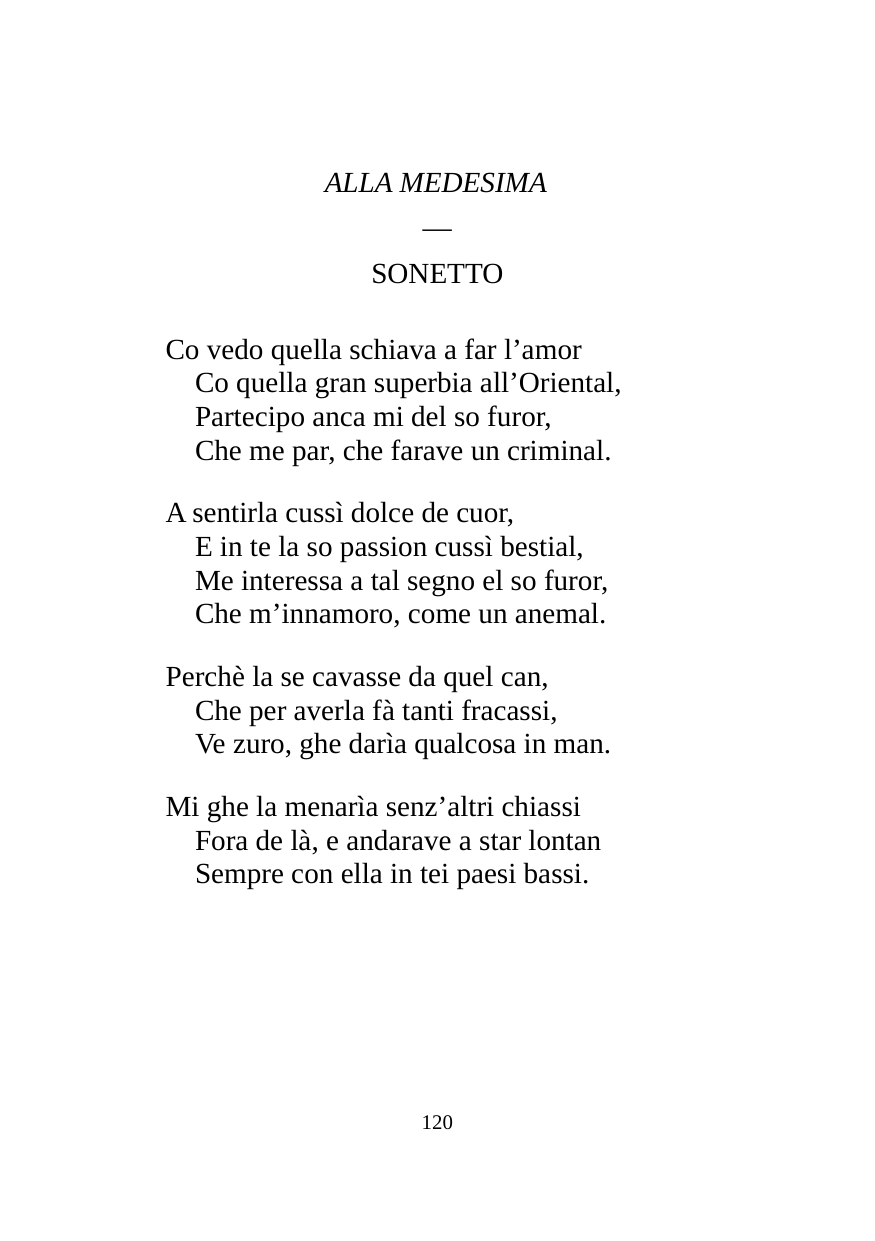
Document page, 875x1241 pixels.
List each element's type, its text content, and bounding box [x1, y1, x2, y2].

text — [106, 211, 768, 244]
text Perchè la se cavasse da quel can, Che per averla fà tanti fracassi, Ve zuro, ghe darìa qualcosa in man. [165, 659, 768, 760]
text SONETTO [106, 257, 768, 290]
text Mi ghe la menarìa senz’altri chiassi Fora de là, e andarave a star lontan Sempre con ella in tei paesi bassi. [165, 789, 768, 890]
subtitle ALLA MEDESIMA [106, 165, 768, 199]
text Co vedo quella schiava a far l’amor Co quella gran superbia all’Oriental, Partecipo anca mi del so furor, Che me par, che farave un criminal. [165, 332, 768, 466]
text A sentirla cussì dolce de cuor, E in te la so passion cussì bestial, Me interessa a tal segno el so furor, Che m’innamoro, come un anemal. [165, 496, 768, 630]
